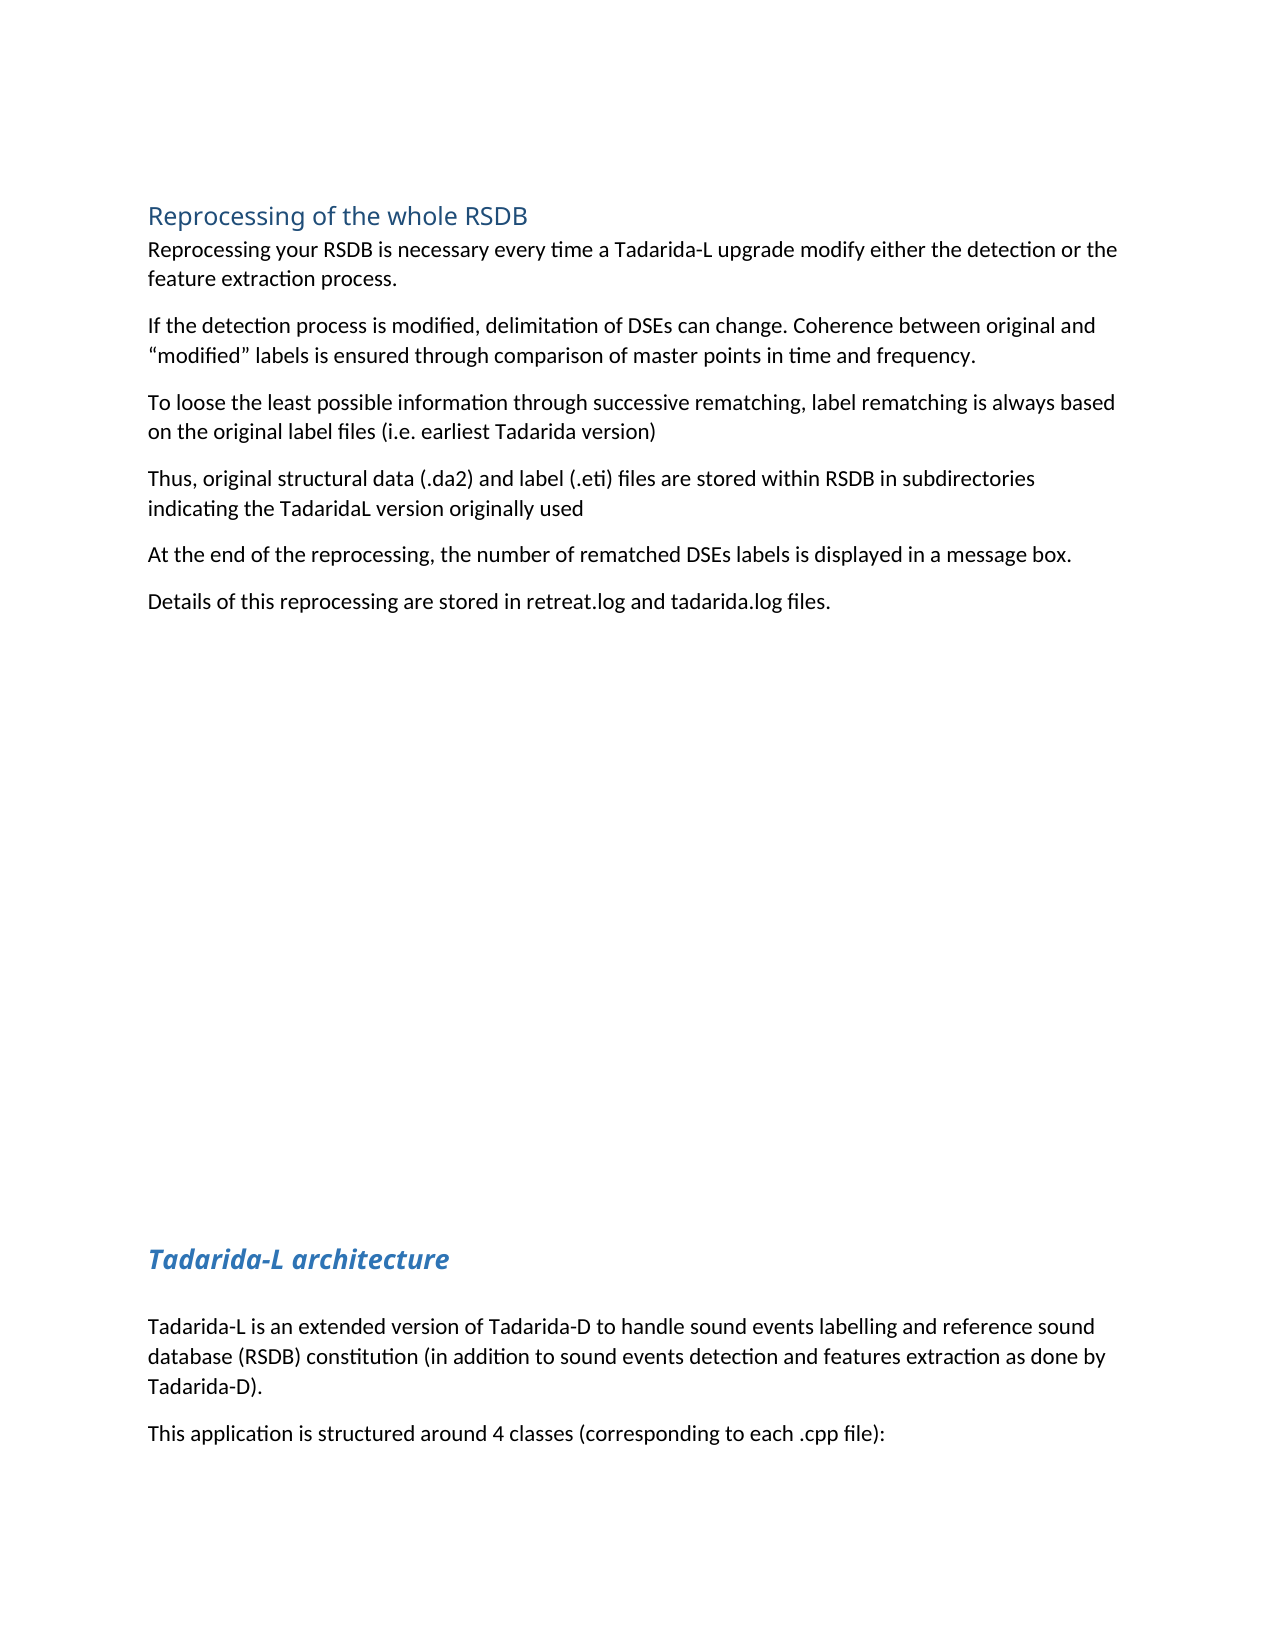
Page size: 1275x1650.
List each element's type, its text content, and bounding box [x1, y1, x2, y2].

text Reprocessing your RSDB is necessary every time a Tadarida-L upgrade modify either the detection or the feature extraction process. [148, 235, 1127, 293]
text Details of this reprocessing are stored in retreat.log and tadarida.log files. [148, 587, 1127, 615]
text To loose the least possible information through successive rematching, label rematching is always based on the original label files (i.e. earliest Tadarida version) [148, 388, 1127, 446]
subtitle Tadarida-L architecture [148, 1240, 1127, 1277]
text At the end of the reprocessing, the number of rematched DSEs labels is displayed in a message box. [148, 541, 1127, 568]
text This application is structured around 4 classes (corresponding to each .cpp file): [148, 1419, 1127, 1447]
text Thus, original structural data (.da2) and label (.eti) files are stored within RSDB in subdirectories indicating the TadaridaL version originally used [148, 464, 1127, 522]
text Tadarida-L is an extended version of Tadarida-D to handle sound events labelling and reference sound database (RSDB) constitution (in addition to sound events detection and features extraction as done by Tadarida-D). [148, 1312, 1127, 1400]
text If the detection process is modified, delimitation of DSEs can change. Coherence between original and “modified” labels is ensured through comparison of master points in time and frequency. [148, 311, 1127, 369]
subtitle Reprocessing of the whole RSDB [148, 198, 1127, 232]
